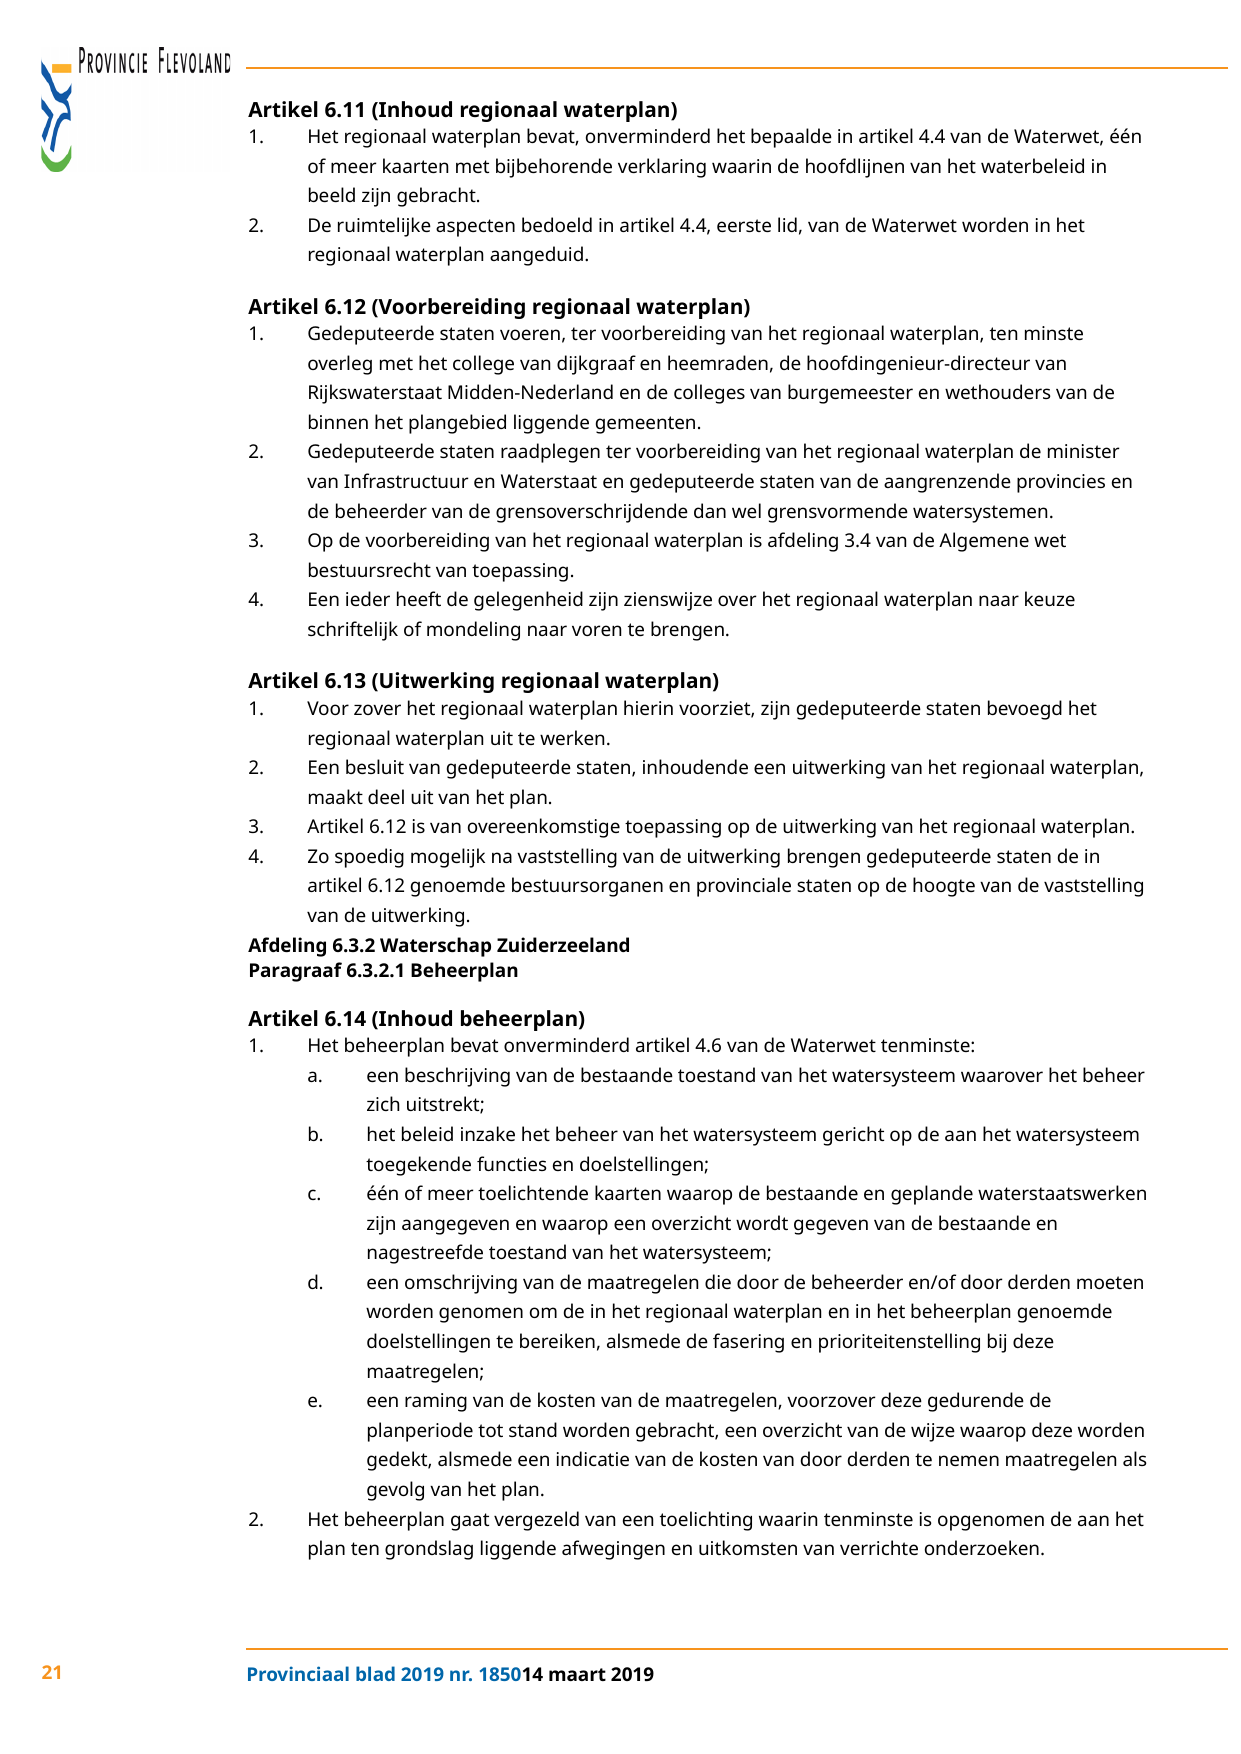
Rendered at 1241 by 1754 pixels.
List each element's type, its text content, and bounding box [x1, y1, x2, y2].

list De ruimtelijke aspecten bedoeld in artikel 4.4, eerste lid, van de Waterwet worden in het regionaal waterplan aangeduid. [248, 212, 1152, 267]
picture [41, 47, 231, 172]
list een raming van de kosten van de maatregelen, voorzover deze gedurende de planperiode tot stand worden gebracht, een overzicht van de wijze waarop deze worden gedekt, alsmede een indicatie van de kosten van door derden te nemen maatregelen als gevolg van het plan. [307, 1387, 1152, 1502]
list Voor zover het regionaal waterplan hierin voorziet, zijn gedeputeerde staten bevoegd het regionaal waterplan uit te werken. [248, 695, 1152, 750]
text Artikel 6.12 (Voorbereiding regionaal waterplan) [248, 292, 1152, 320]
list het beleid inzake het beheer van het watersysteem gericht op de aan het watersysteem toegekende functies en doelstellingen; [307, 1121, 1152, 1177]
text Artikel 6.11 (Inhoud regionaal waterplan) [248, 95, 1152, 123]
list een beschrijving van de bestaande toestand van het watersysteem waarover het beheer zich uitstrekt; [307, 1062, 1152, 1117]
text Afdeling 6.3.2 Waterschap Zuiderzeeland [248, 932, 1152, 957]
list Op de voorbereiding van het regionaal waterplan is afdeling 3.4 van de Algemene wet bestuursrecht van toepassing. [248, 527, 1152, 583]
list een omschrijving van de maatregelen die door de beheerder en/of door derden moeten worden genomen om de in het regionaal waterplan en in het beheerplan genoemde doelstellingen te bereiken, alsmede de fasering en prioriteitenstelling bij deze maatregelen; [307, 1269, 1152, 1384]
list Artikel 6.12 is van overeenkomstige toepassing op de uitwerking van het regionaal waterplan. [248, 813, 1152, 839]
list Een ieder heeft de gelegenheid zijn zienswijze over het regionaal waterplan naar keuze schriftelijk of mondeling naar voren te brengen. [248, 587, 1152, 642]
list Het beheerplan gaat vergezeld van een toelichting waarin tenminste is opgenomen de aan het plan ten grondslag liggende afwegingen en uitkomsten van verrichte onderzoeken. [248, 1506, 1152, 1561]
text Artikel 6.14 (Inhoud beheerplan) [248, 1004, 1152, 1032]
list Het regionaal waterplan bevat, onverminderd het bepaalde in artikel 4.4 van de Waterwet, één of meer kaarten met bijbehorende verklaring waarin de hoofdlijnen van het waterbeleid in beeld zijn gebracht. [248, 123, 1152, 208]
list Gedeputeerde staten raadplegen ter voorbereiding van het regionaal waterplan de minister van Infrastructuur en Waterstaat en gedeputeerde staten van de aangrenzende provincies en de beheerder van de grensoverschrijdende dan wel grensvormende watersystemen. [248, 439, 1152, 524]
list Een besluit van gedeputeerde staten, inhoudende een uitwerking van het regionaal waterplan, maakt deel uit van het plan. [248, 754, 1152, 809]
list Zo spoedig mogelijk na vaststelling van de uitwerking brengen gedeputeerde staten de in artikel 6.12 genoemde bestuursorganen en provinciale staten op de hoogte van de vaststelling van de uitwerking. [248, 843, 1152, 928]
list Het beheerplan bevat onverminderd artikel 4.6 van de Waterwet tenminste: [248, 1032, 1152, 1058]
text Artikel 6.13 (Uitwerking regionaal waterplan) [248, 667, 1152, 695]
list Gedeputeerde staten voeren, ter voorbereiding van het regionaal waterplan, ten minste overleg met het college van dijkgraaf en heemraden, de hoofdingenieur-directeur van Rijkswaterstaat Midden-Nederland en de colleges van burgemeester en wethouders van de binnen het plangebied liggende gemeenten. [248, 320, 1152, 435]
text Paragraaf 6.3.2.1 Beheerplan [248, 957, 1152, 983]
list één of meer toelichtende kaarten waarop de bestaande en geplande waterstaatswerken zijn aangegeven en waarop een overzicht wordt gegeven van de bestaande en nagestreefde toestand van het watersysteem; [307, 1180, 1152, 1265]
